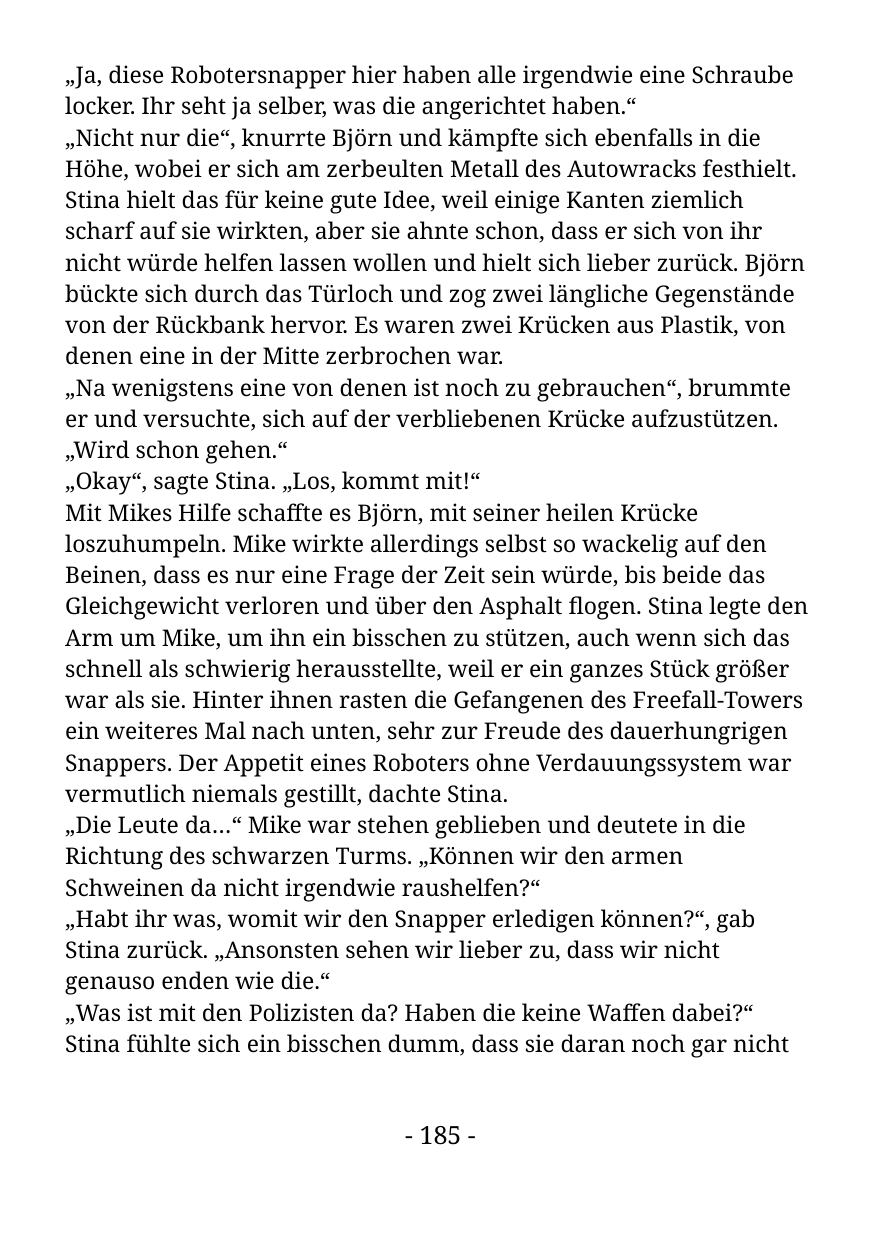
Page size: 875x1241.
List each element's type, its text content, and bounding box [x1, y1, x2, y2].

text „Ja, diese Robotersnapper hier haben alle irgendwie eine Schraube locker. Ihr seht ja selber, was die angerichtet haben.“ „Nicht nur die“, knurrte Björn und kämpfte sich ebenfalls in die Höhe, wobei er sich am zerbeulten Metall des Autowracks festhielt. Stina hielt das für keine gute Idee, weil einige Kanten ziemlich scharf auf sie wirkten, aber sie ahnte schon, dass er sich von ihr nicht würde helfen lassen wollen und hielt sich lieber zurück. Björn bückte sich durch das Türloch und zog zwei längliche Gegenstände von der Rückbank hervor. Es waren zwei Krücken aus Plastik, von denen eine in der Mitte zerbrochen war. „Na wenigstens eine von denen ist noch zu gebrauchen“, brummte er und versuchte, sich auf der verbliebenen Krücke aufzustützen. „Wird schon gehen.“ „Okay“, sagte Stina. „Los, kommt mit!“ Mit Mikes Hilfe schaffte es Björn, mit seiner heilen Krücke loszuhumpeln. Mike wirkte allerdings selbst so wackelig auf den Beinen, dass es nur eine Frage der Zeit sein würde, bis beide das Gleichgewicht verloren und über den Asphalt flogen. Stina legte den Arm um Mike, um ihn ein bisschen zu stützen, auch wenn sich das schnell als schwierig herausstellte, weil er ein ganzes Stück größer war als sie. Hinter ihnen rasten die Gefangenen des Freefall-Towers ein weiteres Mal nach unten, sehr zur Freude des dauerhungrigen Snappers. Der Appetit eines Roboters ohne Verdauungssystem war vermutlich niemals gestillt, dachte Stina. „Die Leute da…“ Mike war stehen geblieben und deutete in die Richtung des schwarzen Turms. „Können wir den armen Schweinen da nicht irgendwie raushelfen?“ „Habt ihr was, womit wir den Snapper erledigen können?“, gab Stina zurück. „Ansonsten sehen wir lieber zu, dass wir nicht genauso enden wie die.“ „Was ist mit den Polizisten da? Haben die keine Waffen dabei?“ Stina fühlte sich ein bisschen dumm, dass sie daran noch gar nicht [65, 59, 809, 1059]
